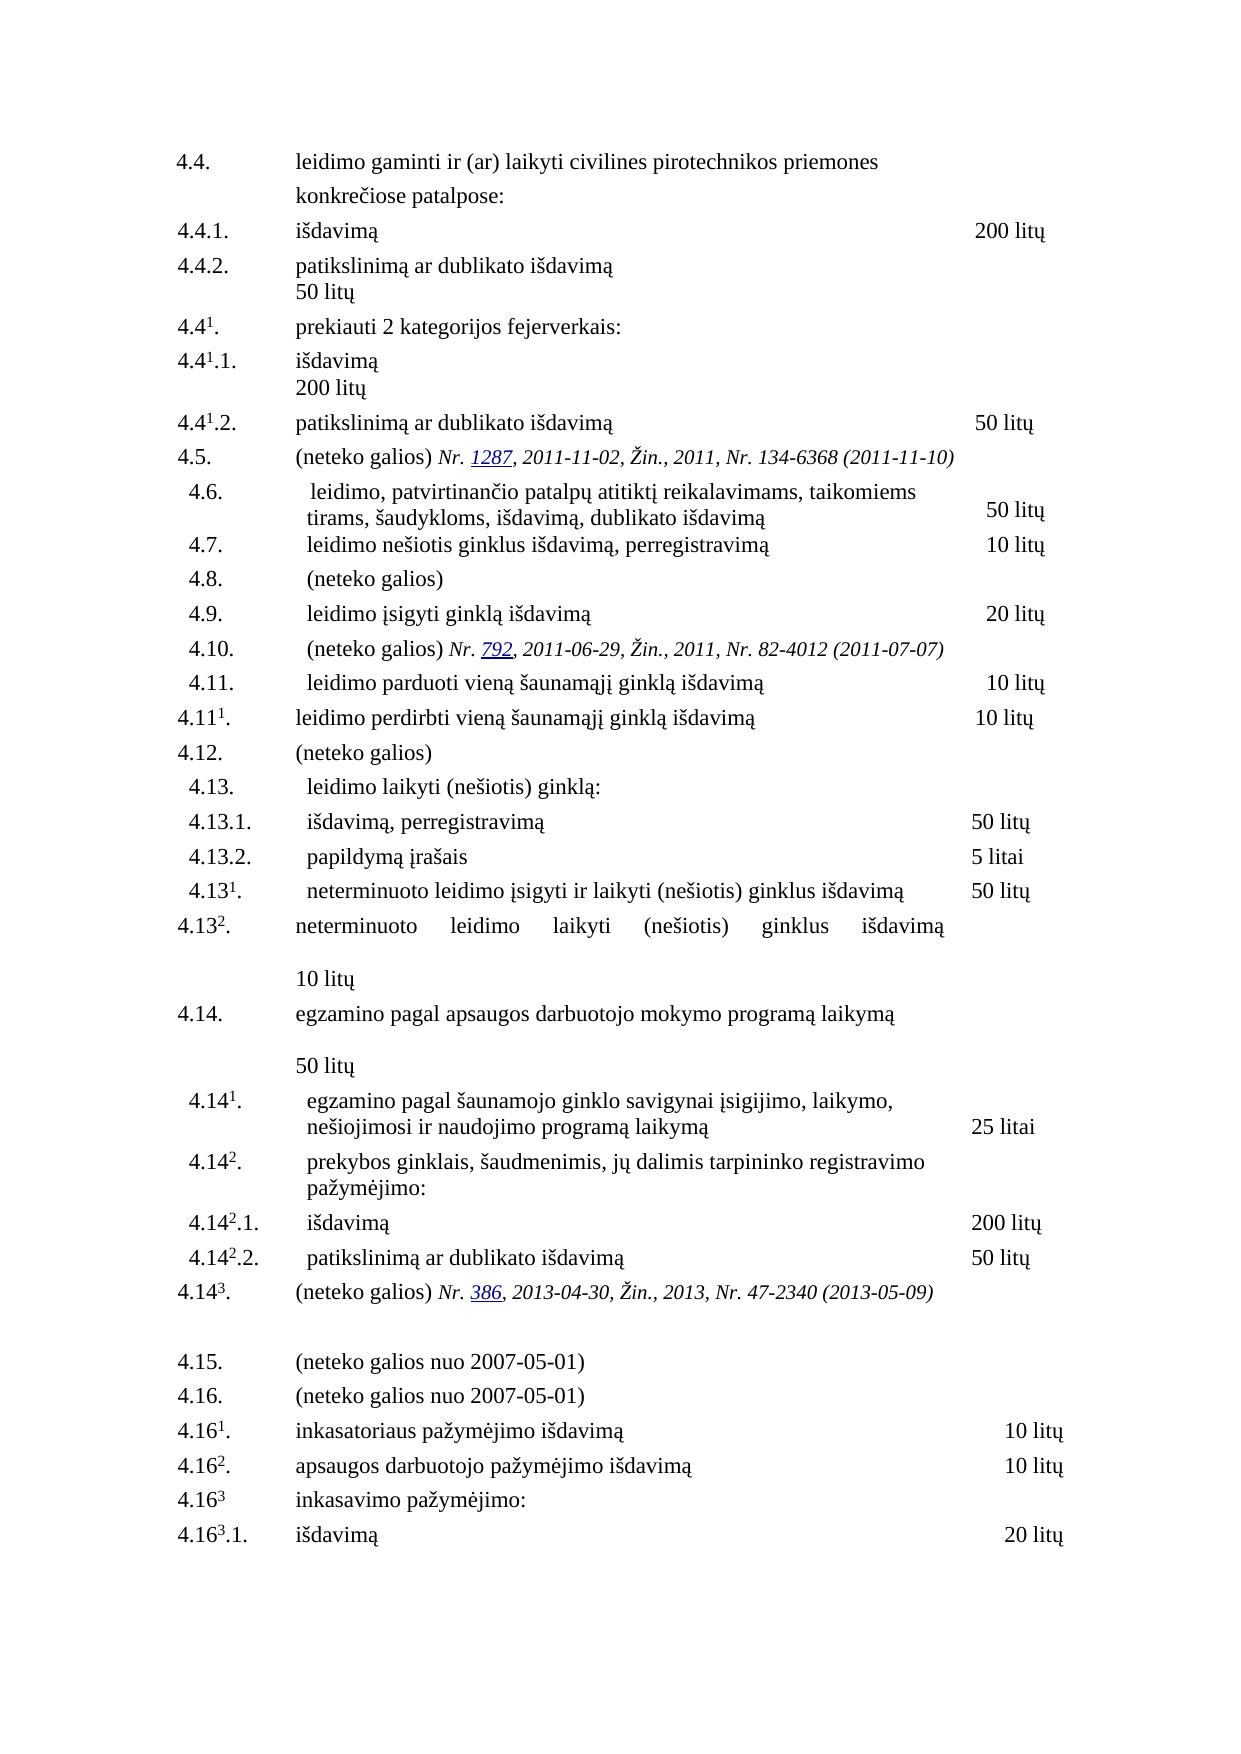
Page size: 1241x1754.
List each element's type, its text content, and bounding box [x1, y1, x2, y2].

table_header 4.141. [177, 1087, 307, 1148]
table_cell patikslinimą ar dublikato išdavimą [307, 1244, 971, 1278]
table_cell 50 litų [971, 808, 1119, 843]
table_cell 50 litų [971, 1244, 1119, 1278]
table_cell 4.142.1. [177, 1209, 307, 1244]
table_cell prekybos ginklais, šaudmenimis, jų dalimis tarpininko registravimo pažymėjimo: [307, 1148, 971, 1209]
table_cell išdavimą [307, 1209, 971, 1244]
table_cell neterminuoto leidimo įsigyti ir laikyti (nešiotis) ginklus išdavimą [307, 878, 971, 912]
text 4.14. egzamino pagal apsaugos darbuotojo mokymo programą laikymą 50 litų [177, 999, 945, 1079]
table_header 4.6. [177, 478, 307, 531]
table_cell (neteko galios) Nr. 792, 2011-06-29, Žin., 2011, Nr. 82-4012 (2011-07-07) [307, 635, 986, 669]
text 4.161. inkasatoriaus pažymėjimo išdavimą 10 litų [177, 1417, 1122, 1443]
text 4.132. neterminuoto leidimo laikyti (nešiotis) ginklus išdavimą 10 litų [177, 912, 945, 991]
text 4.12. (neteko galios) [177, 739, 945, 765]
table_cell 50 litų [971, 878, 1119, 912]
table_cell 4.11. [177, 669, 307, 704]
table_cell 10 litų [986, 669, 1133, 704]
table_header leidimo laikyti (nešiotis) ginklą: [307, 774, 971, 808]
table_header 4.13. [177, 774, 307, 808]
text 4.163 inkasavimo pažymėjimo: [177, 1487, 1122, 1513]
table_header 25 litai [971, 1087, 1119, 1148]
table_cell 10 litų [986, 531, 1133, 565]
table_cell 4.13.2. [177, 843, 307, 877]
table_cell 4.10. [177, 635, 307, 669]
text 4.163.1. išdavimą 20 litų [177, 1521, 1122, 1548]
text 4.143. (neteko galios) Nr. 386, 2013-04-30, Žin., 2013, Nr. 47-2340 (2013-05-09) [177, 1278, 974, 1305]
table_cell 4.142.2. [177, 1244, 307, 1278]
table_header leidimo, patvirtinančio patalpų atitiktį reikalavimams, taikomiems tirams, šaudykloms, išdavimą, dublikato išdavimą [307, 478, 986, 531]
table_cell [971, 1148, 1119, 1209]
text 4.4. leidimo gaminti ir (ar) laikyti civilines pirotechnikos priemones [176, 148, 974, 174]
table_cell 4.13.1. [177, 808, 307, 843]
table_cell leidimo nešiotis ginklus išdavimą, perregistravimą [307, 531, 986, 565]
table_cell 4.142. [177, 1148, 307, 1209]
table_cell 4.7. [177, 531, 307, 565]
table_cell leidimo parduoti vieną šaunamąjį ginklą išdavimą [307, 669, 986, 704]
table_cell išdavimą, perregistravimą [307, 808, 971, 843]
text 4.41. prekiauti 2 kategorijos fejerverkais: [177, 313, 915, 339]
table_cell [986, 635, 1133, 669]
text konkrečiose patalpose: [176, 182, 974, 209]
table_header [971, 774, 1119, 808]
table_header egzamino pagal šaunamojo ginklo savigynai įsigijimo, laikymo, nešiojimosi ir naudojimo programą laikymą [307, 1087, 971, 1148]
table_cell (neteko galios) [307, 565, 986, 600]
table_cell [986, 565, 1133, 600]
table_header 50 litų [986, 478, 1133, 531]
text 4.41.1. išdavimą 200 litų [177, 347, 915, 400]
text 4.15. (neteko galios nuo 2007-05-01) [177, 1348, 945, 1374]
table_cell leidimo įsigyti ginklą išdavimą [307, 600, 986, 635]
table_cell 5 litai [971, 843, 1119, 877]
text 4.16. (neteko galios nuo 2007-05-01) [177, 1382, 945, 1409]
text 4.41.2. patikslinimą ar dublikato išdavimą 50 litų [177, 408, 1122, 435]
text 4.5. (neteko galios) Nr. 1287, 2011-11-02, Žin., 2011, Nr. 134-6368 (2011-11-10) [177, 443, 1122, 469]
text 4.111. leidimo perdirbti vieną šaunamąjį ginklą išdavimą 10 litų [177, 704, 1122, 730]
table_cell papildymą įrašais [307, 843, 971, 877]
table_cell 4.131. [177, 878, 307, 912]
table_cell 200 litų [971, 1209, 1119, 1244]
table_cell 4.8. [177, 565, 307, 600]
table_cell 20 litų [986, 600, 1133, 635]
text 4.162. apsaugos darbuotojo pažymėjimo išdavimą 10 litų [177, 1452, 1122, 1478]
text 4.4.1. išdavimą 200 litų [177, 217, 1137, 243]
text 4.4.2. patikslinimą ar dublikato išdavimą 50 litų [177, 252, 945, 304]
table_cell 4.9. [177, 600, 307, 635]
